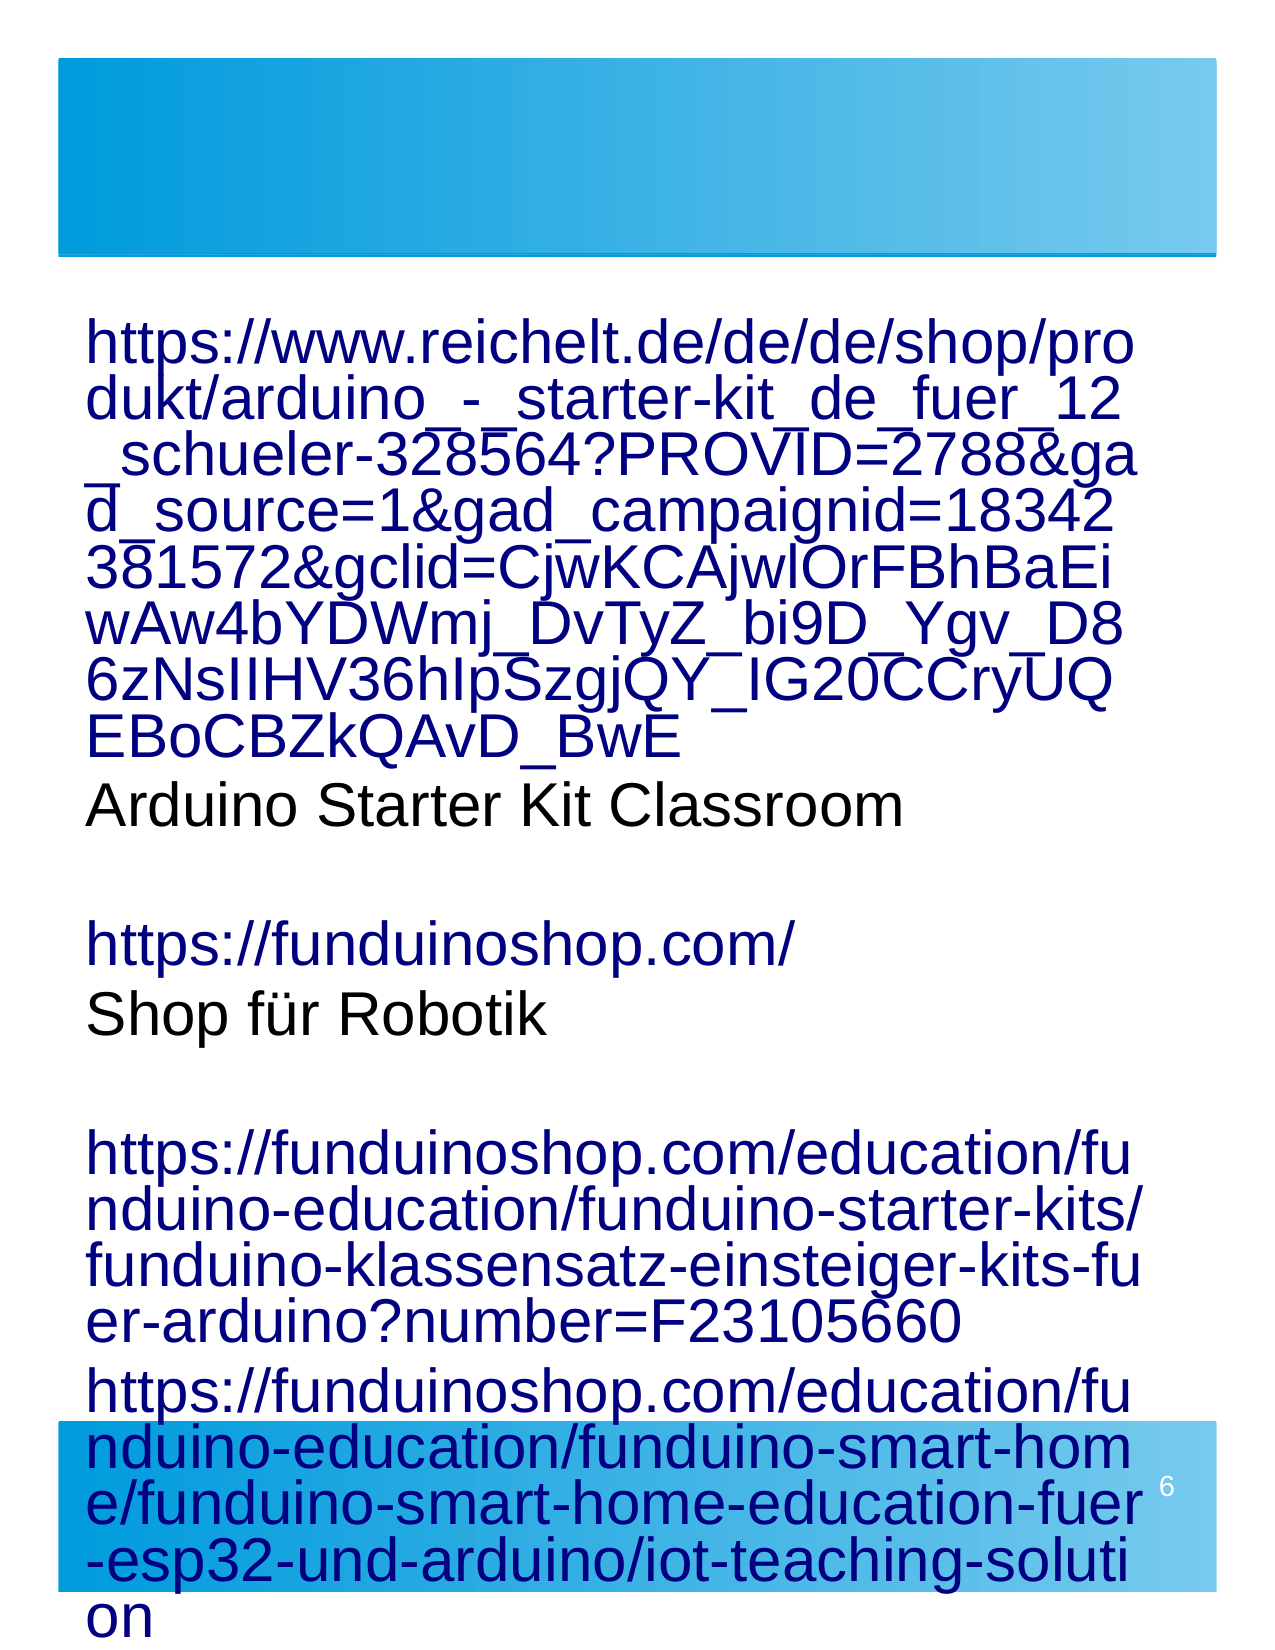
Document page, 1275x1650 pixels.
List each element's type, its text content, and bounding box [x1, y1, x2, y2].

text_box https://www.reichelt.de/de/de/shop/produkt/arduino_-_starter-kit_de_fuer_12_schueler-328564?PROVID=2788&gad_source=1&gad_campaignid=18342381572&gclid=CjwKCAjwlOrFBhBaEiwAw4bYDWmj_DvTyZ_bi9D_Ygv_D86zNsIIHV36hIpSzgjQY_IG20CCryUQEBoCBZkQAvD_BwE Arduino Starter Kit Classroom https://funduinoshop.com/ Shop für Robotik https://funduinoshop.com/education/funduino-education/funduino-starter-kits/funduino-klassensatz-einsteiger-kits-fuer-arduino?number=F23105660 https://funduinoshop.com/education/funduino-education/funduino-smart-home/funduino-smart-home-education-fuer-esp32-und-arduino/iot-teaching-solution https://www.hiwonder.com/collections/ros-robot Robots, Cars, ... [71, 299, 1162, 1351]
